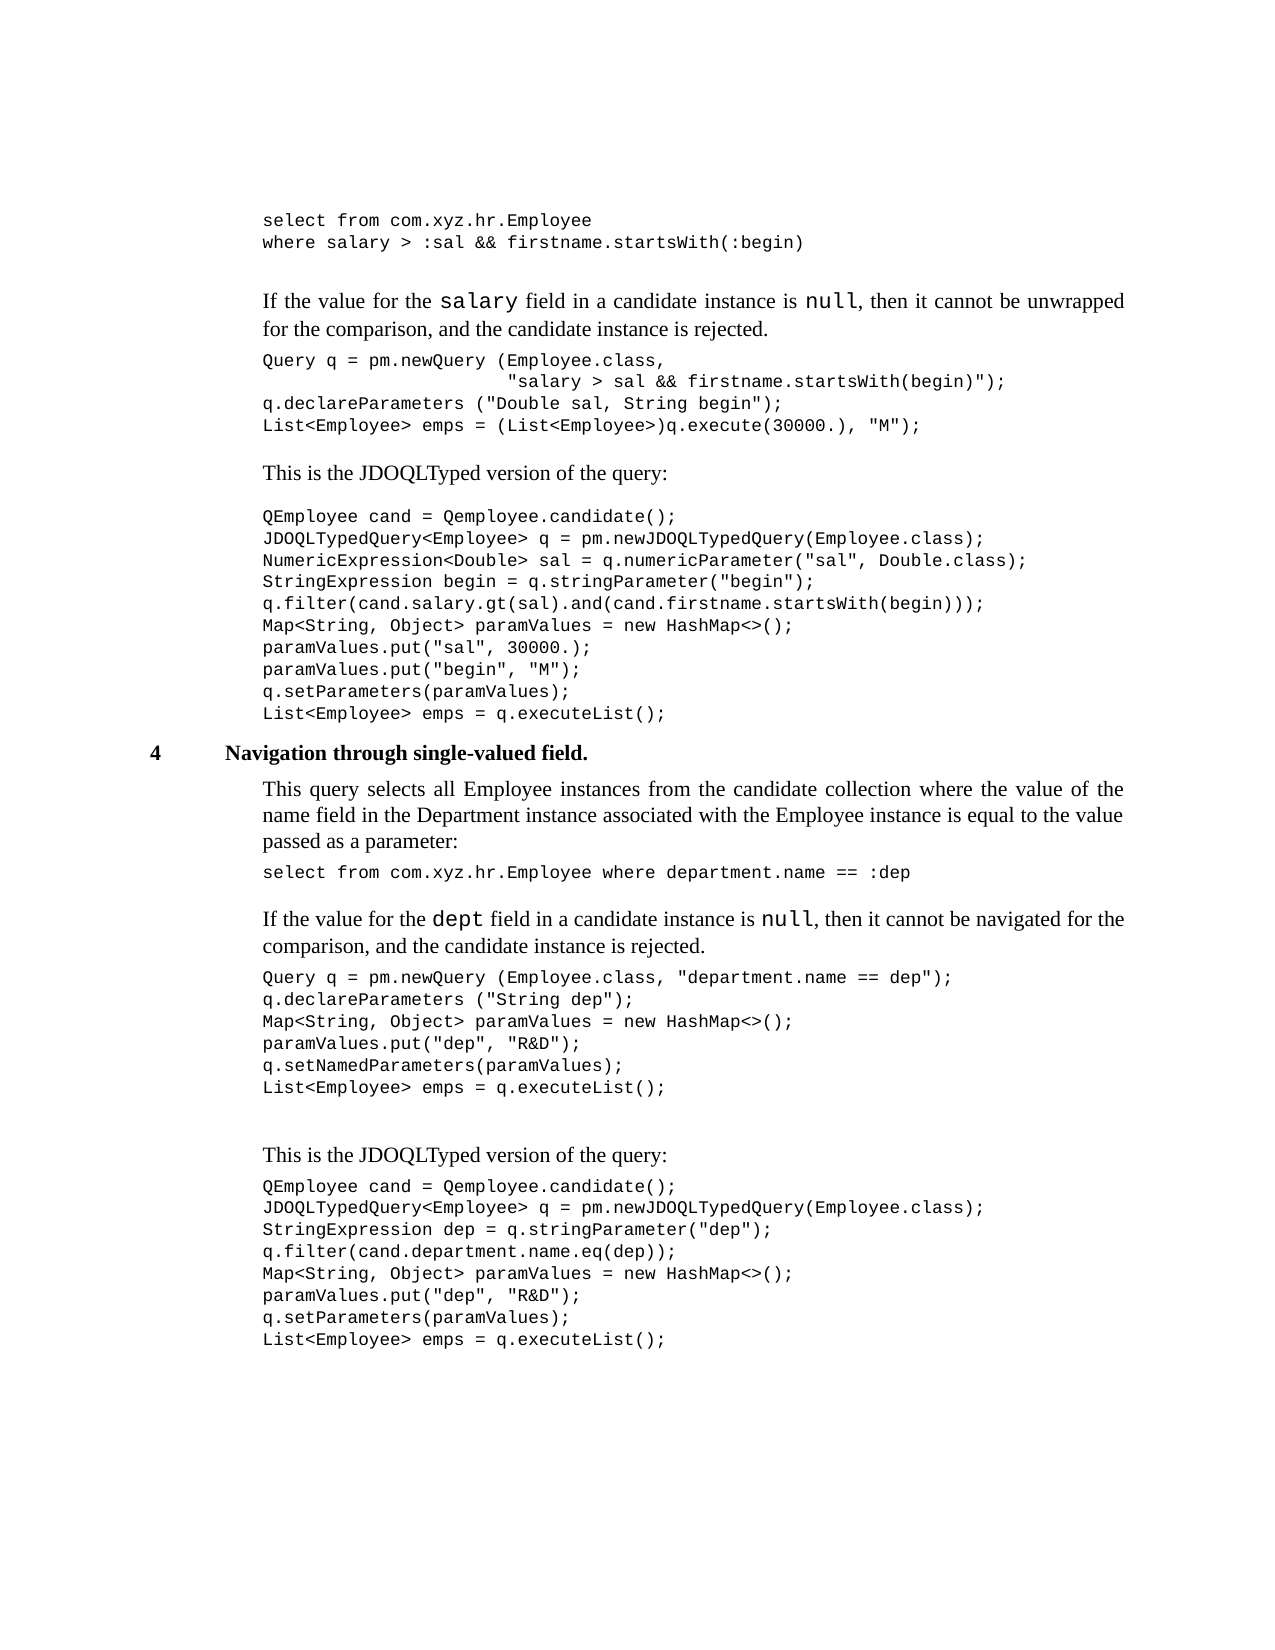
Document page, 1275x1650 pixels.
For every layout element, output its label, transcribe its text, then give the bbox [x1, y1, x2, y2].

text "salary > sal && firstname.startsWith(begin)"); [262, 371, 1125, 393]
text paramValues.put("sal", 30000.); [262, 637, 1125, 659]
text JDOQLTypedQuery<Employee> q = pm.newJDOQLTypedQuery(Employee.class); [262, 528, 1125, 549]
text q.setNamedParameters(paramValues); [262, 1054, 1125, 1076]
text Map<String, Object> paramValues = new HashMap<>(); [262, 1263, 1125, 1285]
text StringExpression begin = q.stringParameter("begin"); [262, 571, 1125, 593]
text QEmployee cand = Qemployee.candidate(); [262, 1175, 1125, 1197]
text This query selects all Employee instances from the candidate collection where the value of the name field in the Department instance associated with the Employee instance is equal to the value passed as a parameter: [262, 776, 1125, 854]
text This is the JDOQLTyped version of the query: [262, 1141, 1125, 1167]
text paramValues.put("begin", "M"); [262, 659, 1125, 681]
text NumericExpression<Double> sal = q.numericParameter("sal", Double.class); [262, 549, 1125, 571]
text q.setParameters(paramValues); [262, 681, 1125, 703]
text List<Employee> emps = q.executeList(); [262, 1328, 1125, 1350]
text Map<String, Object> paramValues = new HashMap<>(); [262, 615, 1125, 637]
text q.filter(cand.salary.gt(sal).and(cand.firstname.startsWith(begin))); [262, 593, 1125, 615]
text select from com.xyz.hr.Employee where salary > :sal && firstname.startsWith(:begin) [262, 210, 1125, 254]
text List<Employee> emps = (List<Employee>)q.execute(30000.), "M"); [262, 415, 1125, 437]
text q.setParameters(paramValues); [262, 1307, 1125, 1328]
text List<Employee> emps = q.executeList(); [262, 703, 1125, 724]
text StringExpression dep = q.stringParameter("dep"); [262, 1219, 1125, 1241]
subtitle Navigation through single-valued field. [150, 739, 1125, 765]
text paramValues.put("dep", "R&D"); [262, 1285, 1125, 1307]
text paramValues.put("dep", "R&D"); [262, 1033, 1125, 1054]
text Query q = pm.newQuery (Employee.class, "department.name == dep"); [262, 967, 1125, 989]
text List<Employee> emps = q.executeList(); [262, 1076, 1125, 1098]
text This is the JDOQLTyped version of the query: [262, 459, 1125, 485]
text JDOQLTypedQuery<Employee> q = pm.newJDOQLTypedQuery(Employee.class); [262, 1197, 1125, 1219]
text q.filter(cand.department.name.eq(dep)); [262, 1241, 1125, 1263]
text q.declareParameters ("Double sal, String begin"); [262, 393, 1125, 415]
text select from com.xyz.hr.Employee where department.name == :dep [262, 862, 1125, 884]
text Query q = pm.newQuery (Employee.class, [262, 349, 1125, 371]
text q.declareParameters ("String dep"); [262, 989, 1125, 1011]
text Map<String, Object> paramValues = new HashMap<>(); [262, 1011, 1125, 1033]
text If the value for the dept field in a candidate instance is null, then it cannot be navigated for the comparison, and the candidate instance is rejected. [262, 906, 1125, 959]
text QEmployee cand = Qemployee.candidate(); [262, 506, 1125, 528]
text If the value for the salary field in a candidate instance is null, then it cannot be unwrapped for the comparison, and the candidate instance is rejected. [262, 288, 1125, 341]
